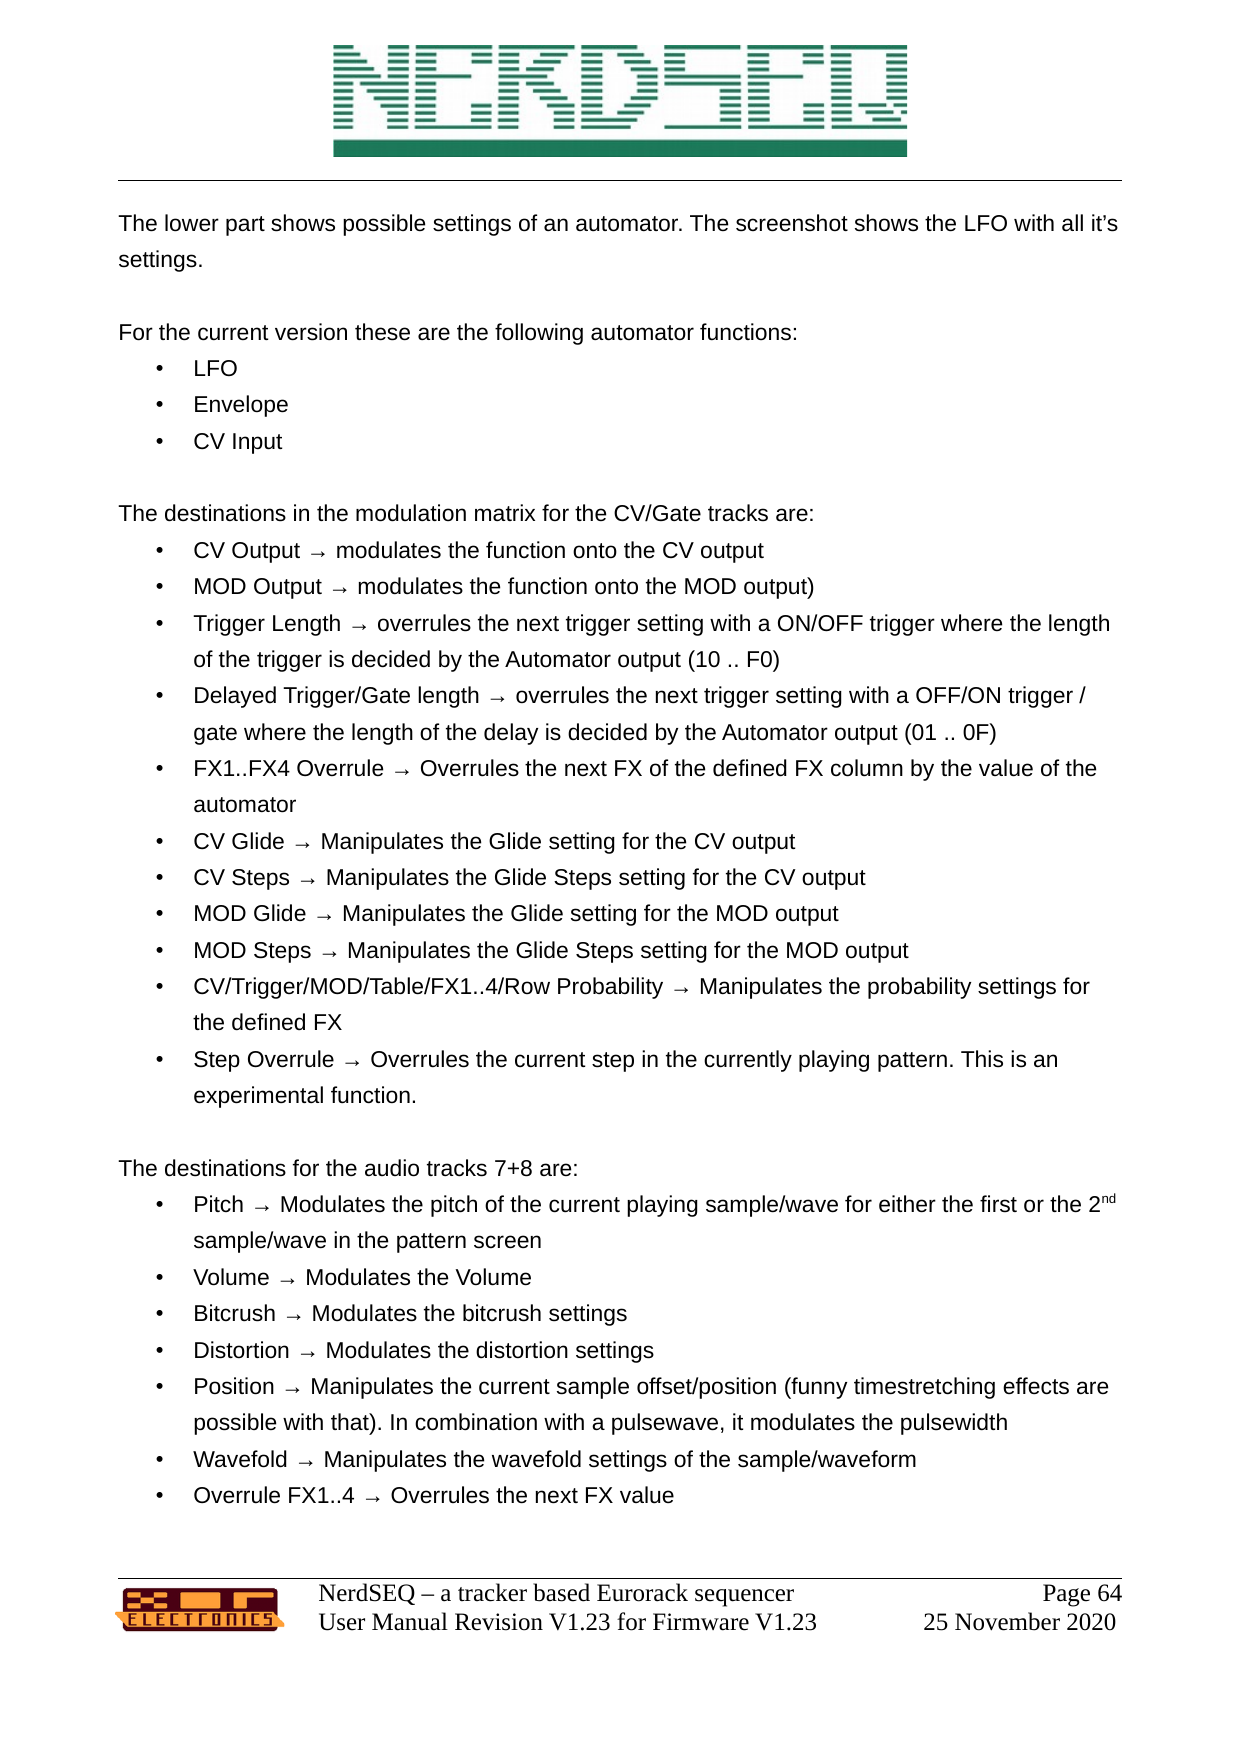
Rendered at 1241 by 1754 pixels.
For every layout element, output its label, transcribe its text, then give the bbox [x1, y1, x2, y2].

list Delayed Trigger/Gate length → overrules the next trigger setting with a OFF/ON trigger / gate where the length of the delay is decided by the Automator output (01 .. 0F) [156, 682, 1122, 745]
picture [115, 1584, 285, 1634]
list Wavefold → Manipulates the wavefold settings of the sample/waveform [156, 1446, 1122, 1472]
list MOD Output → modulates the function onto the MOD output) [156, 573, 1122, 599]
list MOD Steps → Manipulates the Glide Steps setting for the MOD output [156, 937, 1122, 963]
list Overrule FX1..4 → Overrules the next FX value [156, 1482, 1122, 1508]
list Distortion → Modulates the distortion settings [156, 1337, 1122, 1363]
list CV/Trigger/MOD/Table/FX1..4/Row Probability → Manipulates the probability settings for the defined FX [156, 973, 1122, 1036]
list CV Output → modulates the function onto the CV output [156, 537, 1122, 563]
picture [333, 45, 908, 157]
list CV Steps → Manipulates the Glide Steps setting for the CV output [156, 864, 1122, 890]
text The destinations in the modulation matrix for the CV/Gate tracks are: [118, 500, 1122, 527]
list MOD Glide → Manipulates the Glide setting for the MOD output [156, 900, 1122, 927]
list Bitcrush → Modulates the bitcrush settings [156, 1300, 1122, 1327]
list LFO [156, 355, 1122, 381]
list Volume → Modulates the Volume [156, 1264, 1122, 1290]
text The destinations for the audio tracks 7+8 are: [118, 1155, 1122, 1181]
list Pitch → Modulates the pitch of the current playing sample/wave for either the first or the 2nd sample/wave in the pattern screen [156, 1191, 1122, 1254]
list Trigger Length → overrules the next trigger setting with a ON/OFF trigger where the length of the trigger is decided by the Automator output (10 .. F0) [156, 609, 1122, 672]
list CV Glide → Manipulates the Glide setting for the CV output [156, 828, 1122, 854]
text The lower part shows possible settings of an automator. The screenshot shows the LFO with all it’s settings. [118, 209, 1122, 272]
list FX1..FX4 Overrule → Overrules the next FX of the defined FX column by the value of the automator [156, 755, 1122, 818]
text For the current version these are the following automator functions: [118, 319, 1122, 345]
list Position → Manipulates the current sample offset/position (funny timestretching effects are possible with that). In combination with a pulsewave, it modulates the pulsewidth [156, 1373, 1122, 1436]
list CV Input [156, 428, 1122, 454]
list Step Overrule → Overrules the current step in the currently playing pattern. This is an experimental function. [156, 1046, 1122, 1108]
list Envelope [156, 391, 1122, 418]
